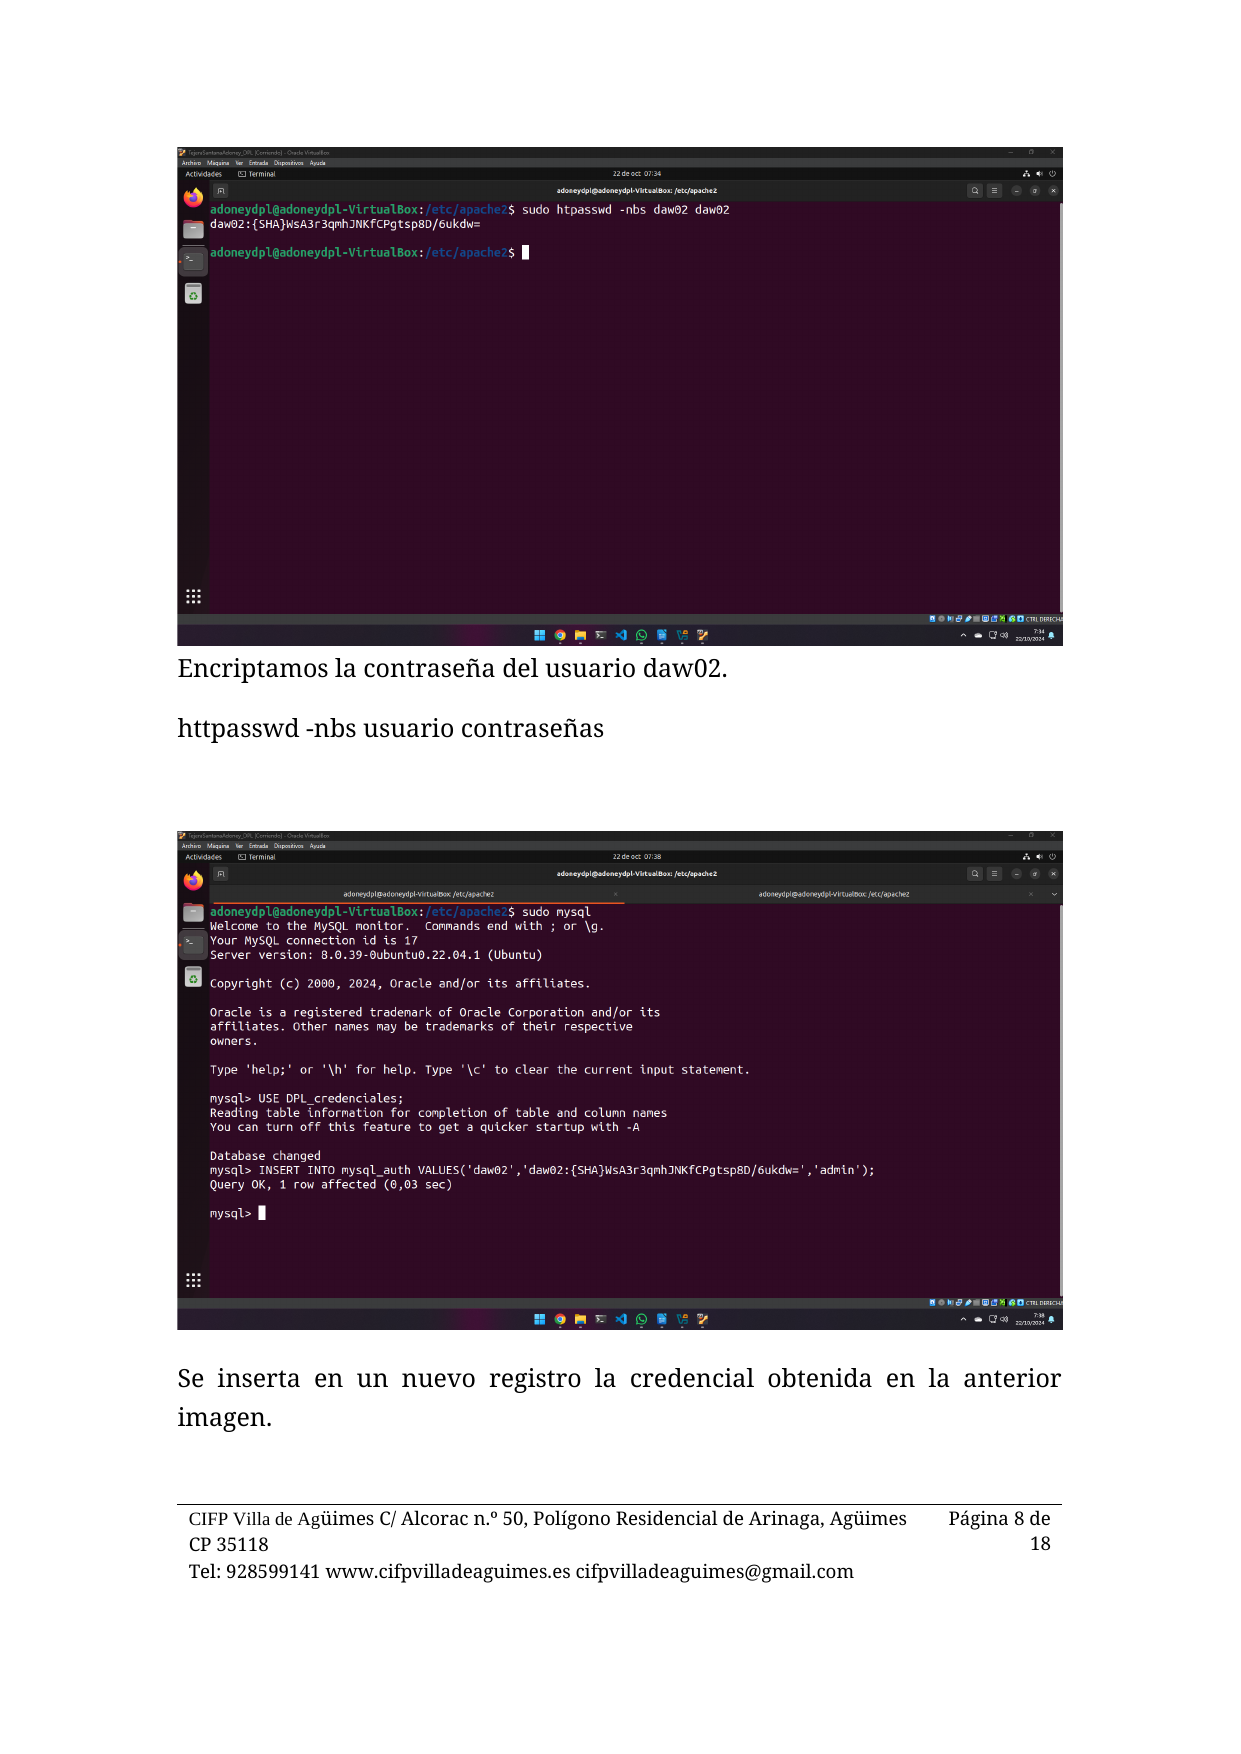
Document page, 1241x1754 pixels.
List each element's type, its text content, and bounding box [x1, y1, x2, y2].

text Se inserta en un nuevo registro la credencial obtenida en la anterior imagen. [177, 1330, 1063, 1433]
picture [177, 147, 1063, 646]
picture [177, 831, 1063, 1330]
text Encriptamos la contraseña del usuario daw02. [177, 646, 1063, 685]
text httpasswd -nbs usuario contraseñas [177, 711, 1063, 745]
